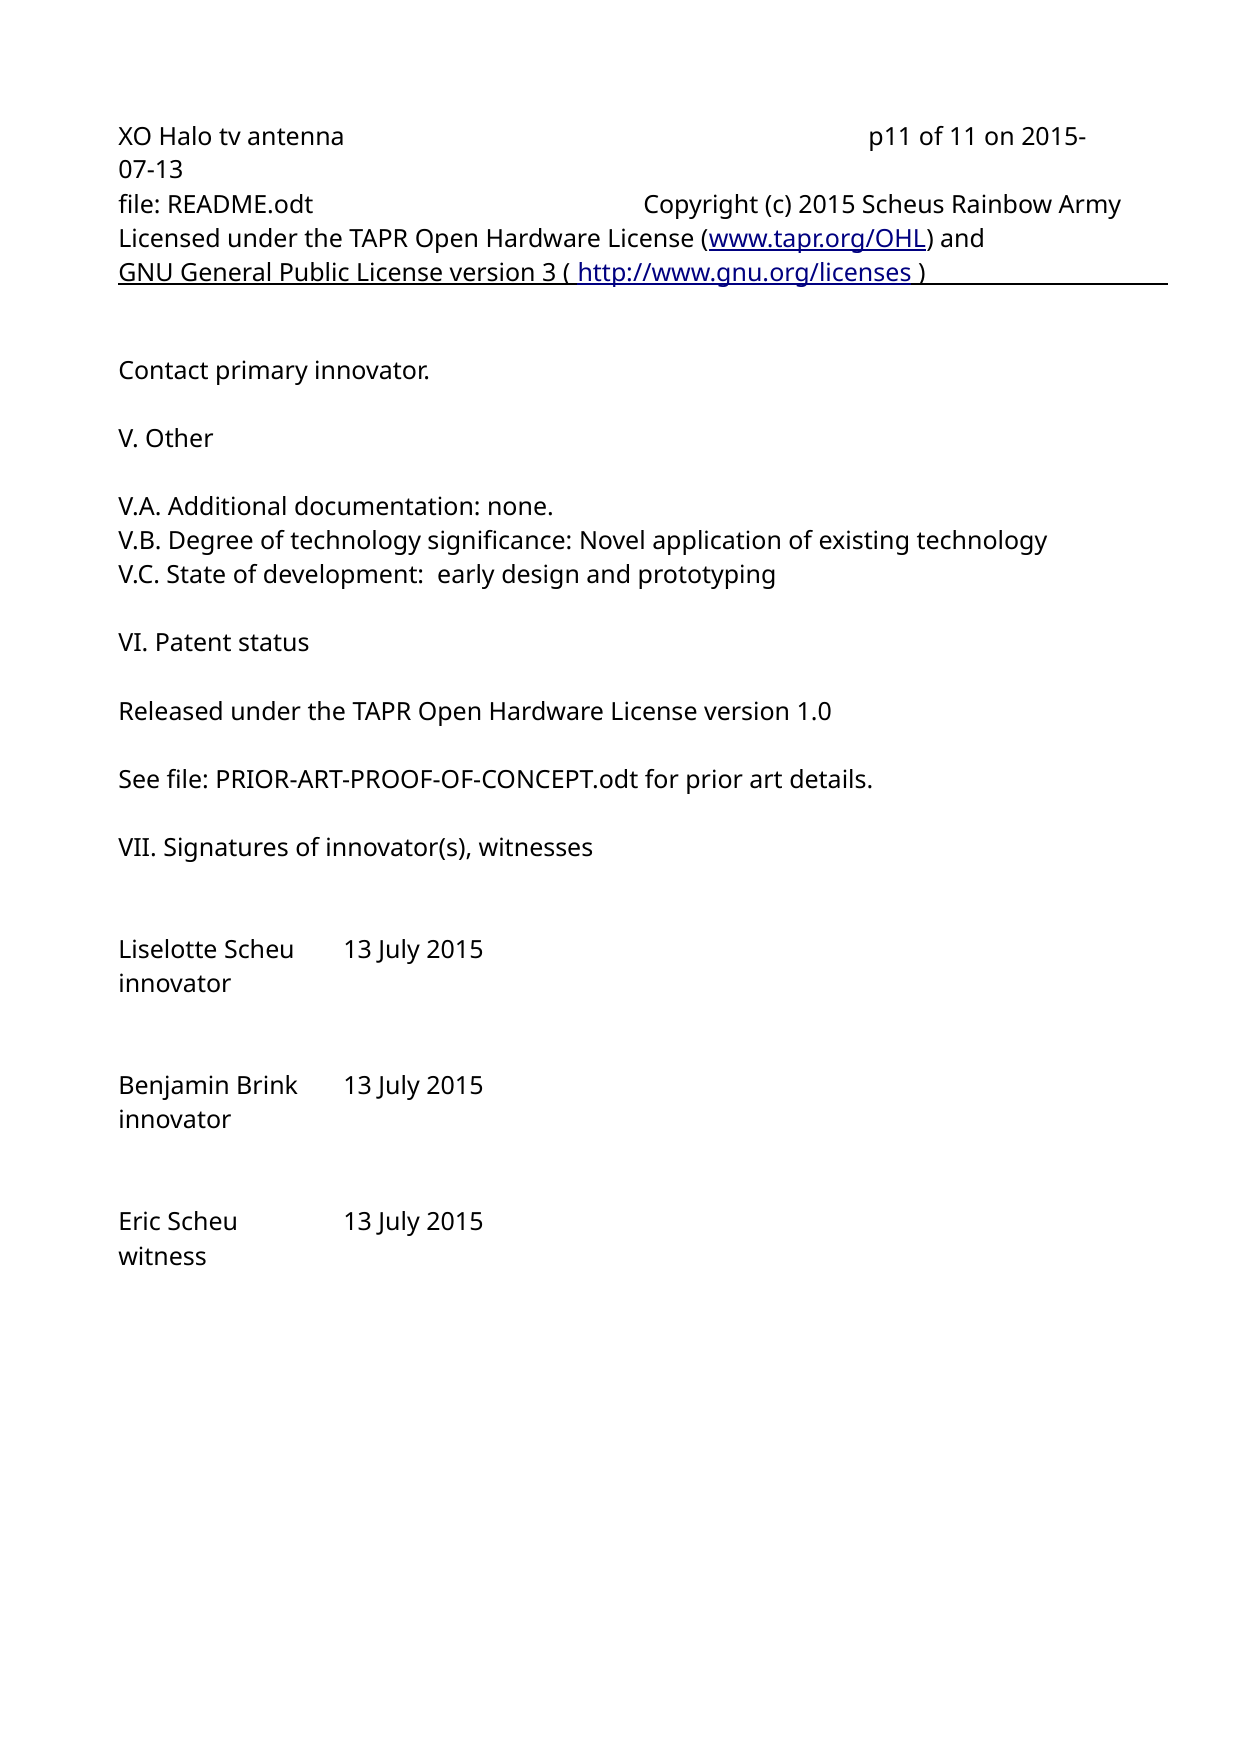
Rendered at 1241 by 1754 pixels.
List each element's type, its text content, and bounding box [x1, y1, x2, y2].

text Released under the TAPR Open Hardware License version 1.0 [118, 693, 1122, 727]
text VI. Patent status [118, 625, 1122, 659]
text V.B. Degree of technology significance: Novel application of existing technology [118, 523, 1122, 557]
text V. Other [118, 421, 1122, 455]
text Liselotte Scheu 13 July 2015 [118, 932, 1122, 966]
text witness [118, 1238, 1122, 1272]
text V.A. Additional documentation: none. [118, 489, 1122, 523]
text VII. Signatures of innovator(s), witnesses [118, 829, 1122, 863]
text Contact primary innovator. [118, 352, 1122, 387]
text V.C. State of development: early design and prototyping [118, 557, 1122, 591]
text innovator [118, 1102, 1122, 1136]
text Benjamin Brink 13 July 2015 [118, 1068, 1122, 1102]
text See file: PRIOR-ART-PROOF-OF-CONCEPT.odt for prior art details. [118, 761, 1122, 795]
text innovator [118, 966, 1122, 1000]
text Eric Scheu 13 July 2015 [118, 1204, 1122, 1238]
